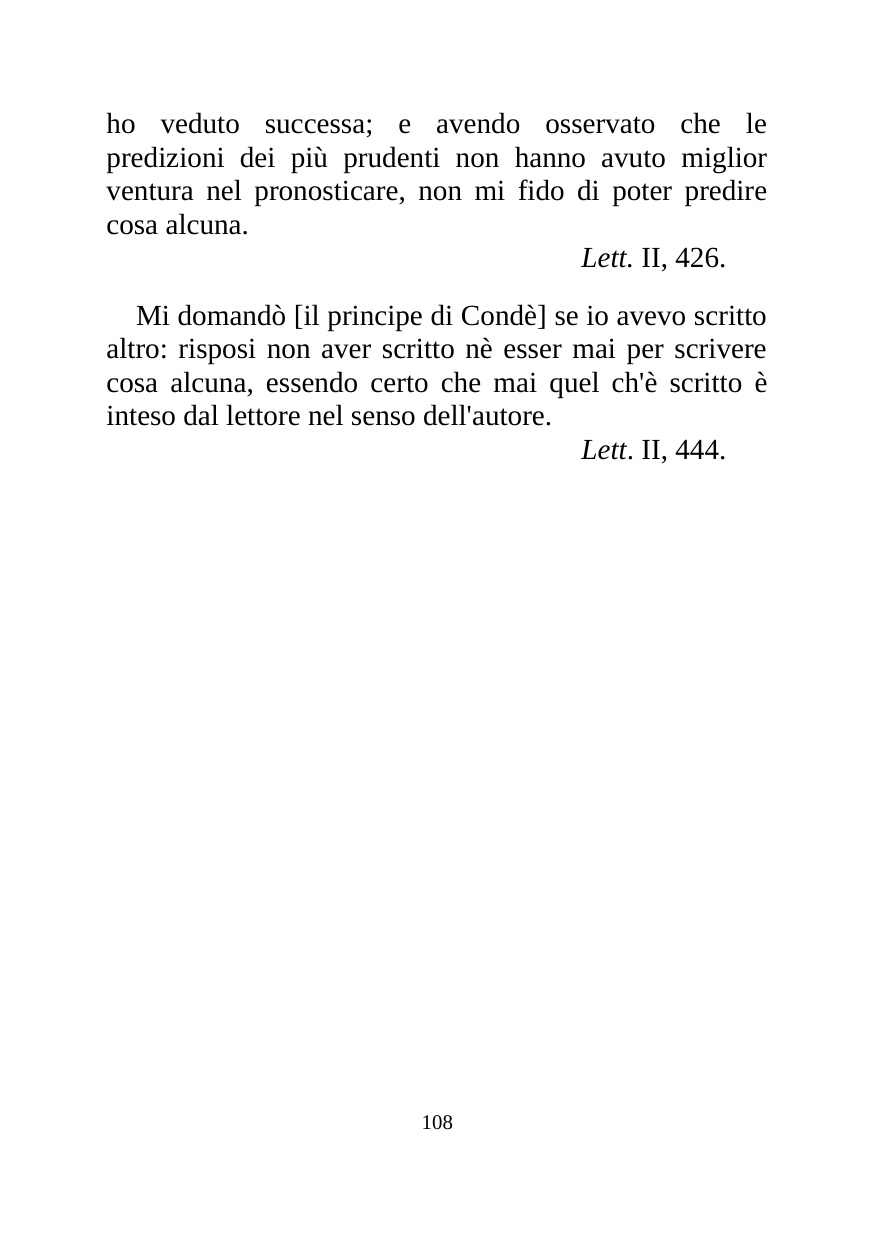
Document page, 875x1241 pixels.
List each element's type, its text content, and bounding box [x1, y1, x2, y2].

text Lett. II, 426. [106, 240, 726, 274]
text Lett. II, 444. [106, 432, 726, 465]
text ho veduto successa; e avendo osservato che le predizioni dei più prudenti non hanno avuto miglior ventura nel pronosticare, non mi fido di poter predire cosa alcuna. [106, 106, 768, 240]
text Mi domandò [il principe di Condè] se io avevo scritto altro: risposi non aver scritto nè esser mai per scrivere cosa alcuna, essendo certo che mai quel ch'è scritto è inteso dal lettore nel senso dell'autore. [106, 298, 768, 432]
